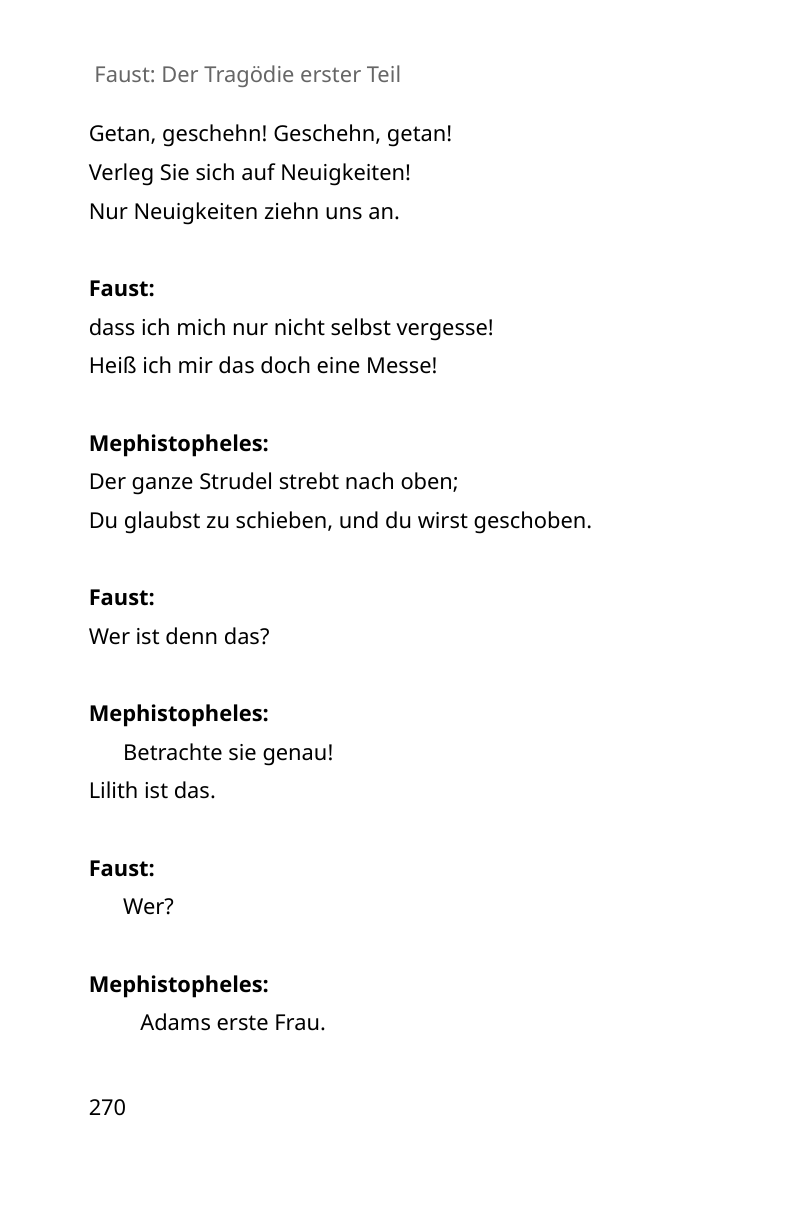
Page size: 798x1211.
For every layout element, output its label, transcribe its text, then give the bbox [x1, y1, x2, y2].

text Faust: Wer ist denn das? [88, 561, 679, 651]
text Mephistopheles: Adams erste Frau. [88, 948, 679, 1037]
text Mephistopheles: Betrachte sie genau! Lilith ist das. [88, 677, 679, 805]
text Faust: dass ich mich nur nicht selbst vergesse! Heiß ich mir das doch eine Messe! [88, 252, 679, 380]
text Mephistopheles: Der ganze Strudel strebt nach oben; Du glaubst zu schieben, und du wirst geschoben. [88, 407, 679, 534]
text Getan, geschehn! Geschehn, getan! Verleg Sie sich auf Neuigkeiten! Nur Neuigkeiten ziehn uns an. [88, 118, 679, 225]
text Faust: Wer? [88, 832, 679, 921]
